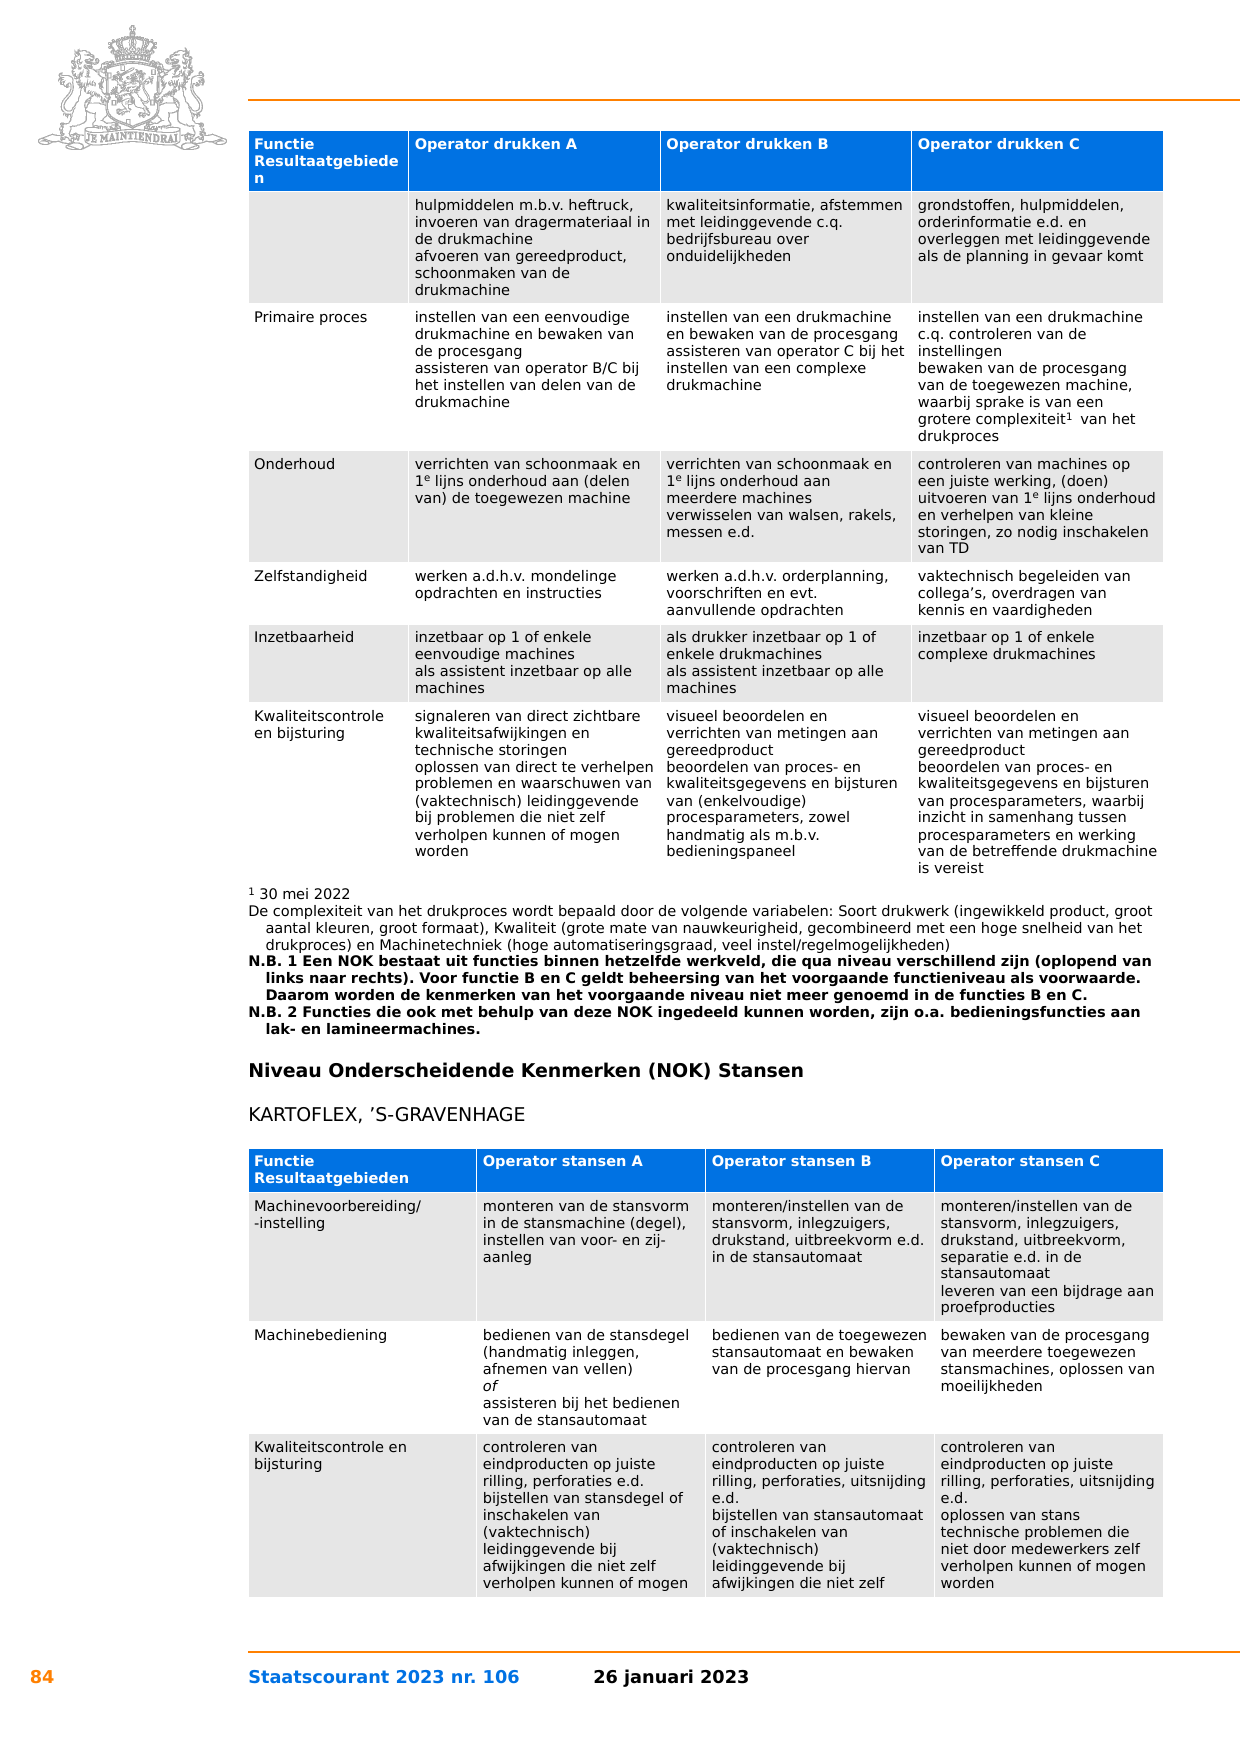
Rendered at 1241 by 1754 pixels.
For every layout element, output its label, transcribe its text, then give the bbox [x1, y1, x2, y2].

table_cell visueel beoordelen en verrichten van metingen aan gereedproduct beoordelen van proces- en kwaliteitsgegevens en bijsturen van procesparameters, waarbij inzicht in samenhang tussen procesparameters en werking van de betreffende drukmachine is vereist [912, 703, 1163, 882]
table_cell signaleren van direct zichtbare kwaliteitsafwijkingen en technische storingen oplossen van direct te verhelpen problemen en waarschuwen van (vaktechnisch) leidinggevende bij problemen die niet zelf verholpen kunnen of mogen worden [409, 703, 660, 882]
table_cell instellen van een drukmachine en bewaken van de procesgang assisteren van operator C bij het instellen van een complexe drukmachine [661, 305, 911, 450]
table_header Functie Resultaatgebieden [249, 1149, 476, 1192]
picture [38, 25, 227, 150]
table_cell grondstoffen, hulpmiddelen, orderinformatie e.d. en overleggen met leidinggevende als de planning in gevaar komt [912, 192, 1163, 303]
table_cell [249, 192, 408, 303]
table_cell instellen van een eenvoudige drukmachine en bewaken van de procesgang assisteren van operator B/C bij het instellen van delen van de drukmachine [409, 305, 660, 450]
table_cell hulpmiddelen m.b.v. heftruck, invoeren van dragermateriaal in de drukmachine afvoeren van gereedproduct, schoonmaken van de drukmachine [409, 192, 660, 303]
table_cell monteren van de stansvorm in de stansmachine (degel), instellen van voor- en zij-aanleg [477, 1193, 705, 1321]
table_header Functie Resultaatgebieden [249, 131, 408, 191]
table_cell verrichten van schoonmaak en 1e lijns onderhoud aan meerdere machines verwisselen van walsen, rakels, messen e.d. [661, 451, 911, 562]
table_cell vaktechnisch begeleiden van collega’s, overdragen van kennis en vaardigheden [912, 563, 1163, 623]
table_cell Inzetbaarheid [249, 625, 408, 702]
table_cell instellen van een drukmachine c.q. controleren van de instellingen bewaken van de procesgang van de toegewezen machine, waarbij sprake is van een grotere complexiteit1 van het drukproces [912, 305, 1163, 450]
table_cell inzetbaar op 1 of enkele complexe drukmachines [912, 625, 1163, 702]
table_cell bedienen van de toegewezen stansautomaat en bewaken van de procesgang hiervan [706, 1322, 934, 1433]
table_header Operator drukken A [409, 131, 660, 191]
table_cell Machinevoorbereiding/ -instelling [249, 1193, 476, 1321]
table_header Operator stansen C [935, 1149, 1163, 1192]
table_cell werken a.d.h.v. orderplanning, voorschriften en evt. aanvullende opdrachten [661, 563, 911, 623]
table_cell controleren van eindproducten op juiste rilling, perforaties e.d. bijstellen van stansdegel of inschakelen van (vaktechnisch) leidinggevende bij afwijkingen die niet zelf verholpen kunnen of mogen [477, 1434, 705, 1597]
table_cell kwaliteitsinformatie, afstemmen met leidinggevende c.q. bedrijfsbureau over onduidelijkheden [661, 192, 911, 303]
table_cell verrichten van schoonmaak en 1e lijns onderhoud aan (delen van) de toegewezen machine [409, 451, 660, 562]
table_cell bewaken van de procesgang van meerdere toegewezen stansmachines, oplossen van moeilijkheden [935, 1322, 1163, 1433]
table_cell werken a.d.h.v. mondelinge opdrachten en instructies [409, 563, 660, 623]
table_cell Primaire proces [249, 305, 408, 450]
table_cell controleren van eindproducten op juiste rilling, perforaties, uitsnijding e.d. oplossen van stans technische problemen die niet door medewerkers zelf verholpen kunnen of mogen worden [935, 1434, 1163, 1597]
table_cell inzetbaar op 1 of enkele eenvoudige machines als assistent inzetbaar op alle machines [409, 625, 660, 702]
table_cell 1 30 mei 2022 De complexiteit van het drukproces wordt bepaald door de volgende variabelen: Soort drukwerk (ingewikkeld product, groot aantal kleuren, groot formaat), Kwaliteit (grote mate van nauwkeurigheid, gecombineerd met een hoge snelheid van het drukproces) en Machinetechniek (hoge automatiseringsgraad, veel instel/regelmogelijkheden) N.B. 1 Een NOK bestaat uit functies binnen hetzelfde werkveld, die qua niveau verschillend zijn (oplopend van links naar rechts). Voor functie B en C geldt beheersing van het voorgaande functieniveau als voorwaarde. Daarom worden de kenmerken van het voorgaande niveau niet meer genoemd in de functies B en C. N.B. 2 Functies die ook met behulp van deze NOK ingedeeld kunnen worden, zijn o.a. bedieningsfuncties aan lak- en lamineermachines. [248, 883, 1163, 1038]
table_header Operator drukken C [912, 131, 1163, 191]
text Niveau Onderscheidende Kenmerken (NOK) Stansen [248, 1060, 1163, 1082]
table_header Operator drukken B [661, 131, 911, 191]
table_cell monteren/instellen van de stansvorm, inlegzuigers, drukstand, uitbreekvorm e.d. in de stansautomaat [706, 1193, 934, 1321]
table_header Operator stansen B [706, 1149, 934, 1192]
table_cell Zelfstandigheid [249, 563, 408, 623]
table_header Operator stansen A [477, 1149, 705, 1192]
table_cell monteren/instellen van de stansvorm, inlegzuigers, drukstand, uitbreekvorm, separatie e.d. in de stansautomaat leveren van een bijdrage aan proefproducties [935, 1193, 1163, 1321]
table_cell Machinebediening [249, 1322, 476, 1433]
text KARTOFLEX, ’S-GRAVENHAGE [248, 1103, 1163, 1126]
table_cell bedienen van de stansdegel (handmatig inleggen, afnemen van vellen) of assisteren bij het bedienen van de stansautomaat [477, 1322, 705, 1433]
table_cell Kwaliteitscontrole en bijsturing [249, 703, 408, 882]
table_cell controleren van eindproducten op juiste rilling, perforaties, uitsnijding e.d. bijstellen van stansautomaat of inschakelen van (vaktechnisch) leidinggevende bij afwijkingen die niet zelf [706, 1434, 934, 1597]
table_cell controleren van machines op een juiste werking, (doen) uitvoeren van 1e lijns onderhoud en verhelpen van kleine storingen, zo nodig inschakelen van TD [912, 451, 1163, 562]
table_cell Kwaliteitscontrole en bijsturing [249, 1434, 476, 1597]
table_cell visueel beoordelen en verrichten van metingen aan gereedproduct beoordelen van proces- en kwaliteitsgegevens en bijsturen van (enkelvoudige) procesparameters, zowel handmatig als m.b.v. bedieningspaneel [661, 703, 911, 882]
table_cell Onderhoud [249, 451, 408, 562]
table_cell als drukker inzetbaar op 1 of enkele drukmachines als assistent inzetbaar op alle machines [661, 625, 911, 702]
